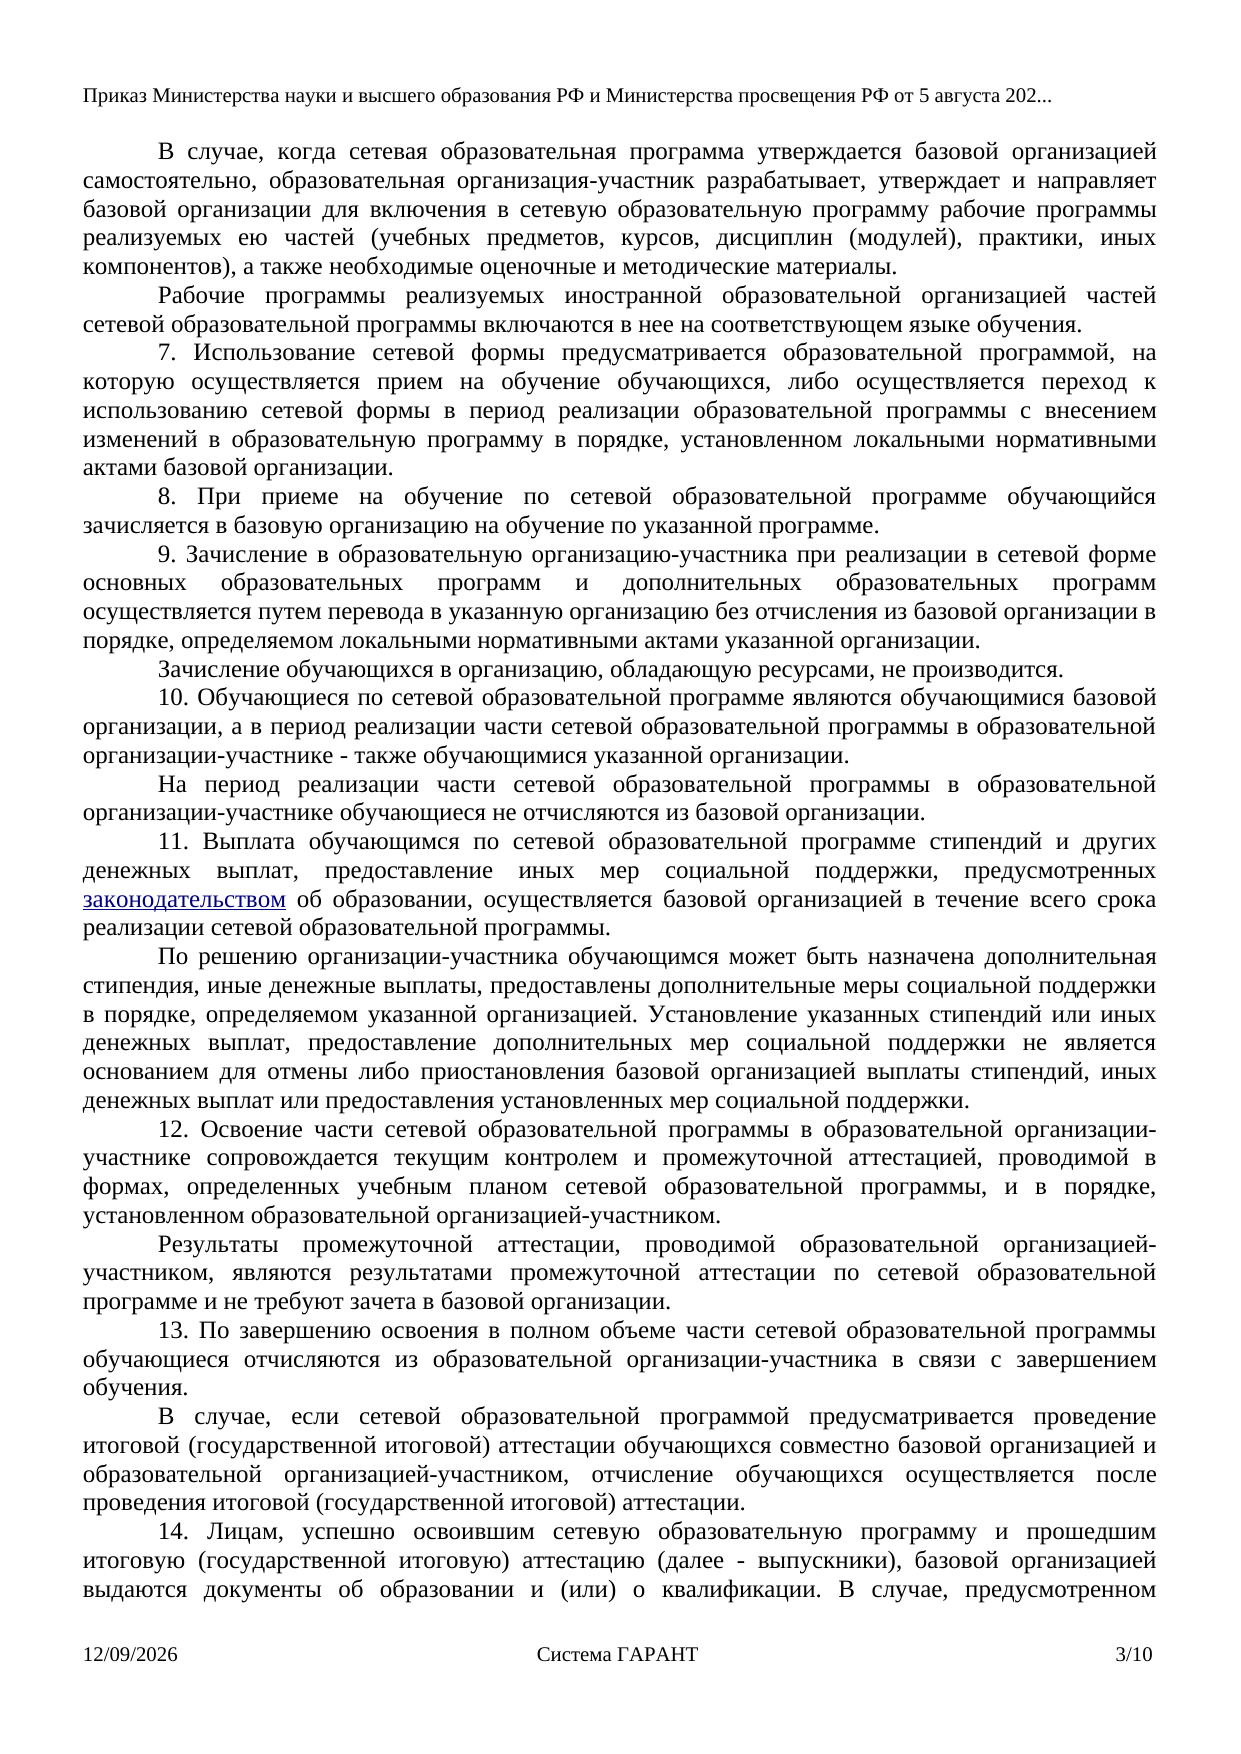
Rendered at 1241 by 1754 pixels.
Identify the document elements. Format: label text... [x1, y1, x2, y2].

text 13. По завершению освоения в полном объеме части сетевой образовательной программы обучающиеся отчисляются из образовательной организации-участника в связи с завершением обучения. [83, 1315, 1157, 1401]
text Рабочие программы реализуемых иностранной образовательной организацией частей сетевой образовательной программы включаются в нее на соответствующем языке обучения. [83, 280, 1157, 337]
text Зачисление обучающихся в организацию, обладающую ресурсами, не производится. [83, 654, 1157, 682]
text На период реализации части сетевой образовательной программы в образовательной организации-участнике обучающиеся не отчисляются из базовой организации. [83, 769, 1157, 826]
text По решению организации-участника обучающимся может быть назначена дополнительная стипендия, иные денежные выплаты, предоставлены дополнительные меры социальной поддержки в порядке, определяемом указанной организацией. Установление указанных стипендий или иных денежных выплат, предоставление дополнительных мер социальной поддержки не является основанием для отмены либо приостановления базовой организацией выплаты стипендий, иных денежных выплат или предоставления установленных мер социальной поддержки. [83, 941, 1157, 1114]
text 14. Лицам, успешно освоившим сетевую образовательную программу и прошедшим итоговую (государственной итоговую) аттестацию (далее - выпускники), базовой организацией выдаются документы об образовании и (или) о квалификации. В случае, предусмотренном [83, 1516, 1157, 1602]
text 9. Зачисление в образовательную организацию-участника при реализации в сетевой форме основных образовательных программ и дополнительных образовательных программ осуществляется путем перевода в указанную организацию без отчисления из базовой организации в порядке, определяемом локальными нормативными актами указанной организации. [83, 539, 1157, 654]
text 10. Обучающиеся по сетевой образовательной программе являются обучающимися базовой организации, а в период реализации части сетевой образовательной программы в образовательной организации-участнике - также обучающимися указанной организации. [83, 682, 1157, 769]
text В случае, если сетевой образовательной программой предусматривается проведение итоговой (государственной итоговой) аттестации обучающихся совместно базовой организацией и образовательной организацией-участником, отчисление обучающихся осуществляется после проведения итоговой (государственной итоговой) аттестации. [83, 1401, 1157, 1516]
text 11. Выплата обучающимся по сетевой образовательной программе стипендий и других денежных выплат, предоставление иных мер социальной поддержки, предусмотренных законодательством об образовании, осуществляется базовой организацией в течение всего срока реализации сетевой образовательной программы. [83, 826, 1157, 941]
text В случае, когда сетевая образовательная программа утверждается базовой организацией самостоятельно, образовательная организация-участник разрабатывает, утверждает и направляет базовой организации для включения в сетевую образовательную программу рабочие программы реализуемых ею частей (учебных предметов, курсов, дисциплин (модулей), практики, иных компонентов), а также необходимые оценочные и методические материалы. [83, 136, 1157, 280]
text 12. Освоение части сетевой образовательной программы в образовательной организации-участнике сопровождается текущим контролем и промежуточной аттестацией, проводимой в формах, определенных учебным планом сетевой образовательной программы, и в порядке, установленном образовательной организацией-участником. [83, 1114, 1157, 1229]
text 7. Использование сетевой формы предусматривается образовательной программой, на которую осуществляется прием на обучение обучающихся, либо осуществляется переход к использованию сетевой формы в период реализации образовательной программы с внесением изменений в образовательную программу в порядке, установленном локальными нормативными актами базовой организации. [83, 337, 1157, 481]
text Результаты промежуточной аттестации, проводимой образовательной организацией-участником, являются результатами промежуточной аттестации по сетевой образовательной программе и не требуют зачета в базовой организации. [83, 1229, 1157, 1315]
text 8. При приеме на обучение по сетевой образовательной программе обучающийся зачисляется в базовую организацию на обучение по указанной программе. [83, 481, 1157, 539]
